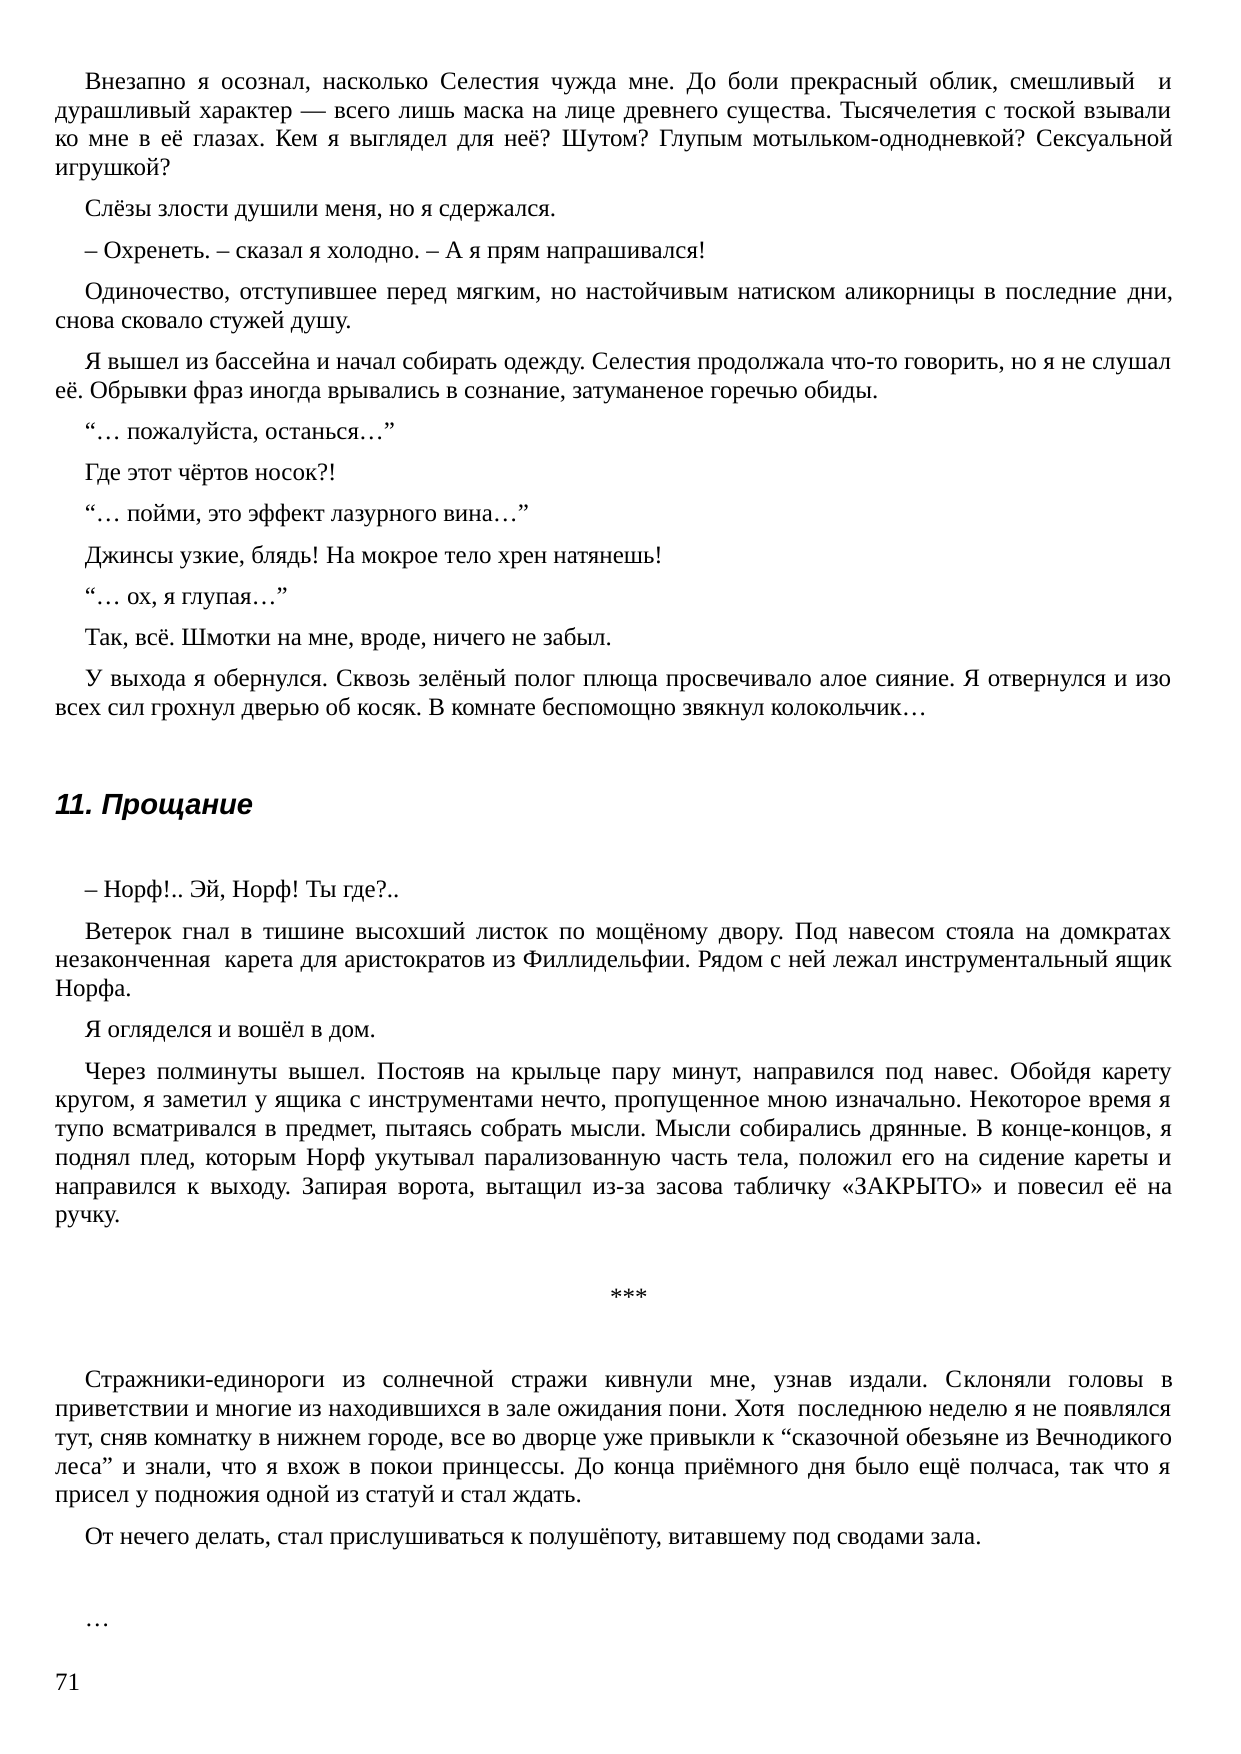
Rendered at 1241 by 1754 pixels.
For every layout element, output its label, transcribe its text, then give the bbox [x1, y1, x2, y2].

text Где этот чёртов носок?! [55, 457, 1173, 486]
text Внезапно я осознал, насколько Селестия чужда мне. До боли прекрасный облик, смешливый и дурашливый характер — всего лишь маска на лице древнего существа. Тысячелетия с тоской взывали ко мне в её глазах. Кем я выглядел для неё? Шутом? Глупым мотыльком-однодневкой? Сексуальной игрушкой? [55, 66, 1173, 181]
text Я вышел из бассейна и начал собирать одежду. Селестия продолжала что-то говорить, но я не слушал её. Обрывки фраз иногда врывались в сознание, затуманеное горечью обиды. [55, 346, 1173, 403]
text Так, всё. Шмотки на мне, вроде, ничего не забыл. [55, 622, 1173, 651]
text Ветерок гнал в тишине высохший листок по мощёному двору. Под навесом стояла на домкратах незаконченная карета для аристократов из Филлидельфии. Рядом с ней лежал инструментальный ящик Норфа. [55, 916, 1173, 1002]
text Через полминуты вышел. Постояв на крыльце пару минут, направился под навес. Обойдя карету кругом, я заметил у ящика с инструментами нечто, пропущенное мною изначально. Некоторое время я тупо всматривался в предмет, пытаясь собрать мысли. Мысли собирались дрянные. В конце-концов, я поднял плед, которым Норф укутывал парализованную часть тела, положил его на сидение кареты и направился к выходу. Запирая ворота, вытащил из-за засова табличку «ЗАКРЫТО» и повесил её на ручку. [55, 1056, 1173, 1228]
text – Охренеть. – сказал я холодно. – А я прям напрашивался! [55, 235, 1173, 263]
text “… ох, я глупая…” [55, 581, 1173, 610]
text Одиночество, отступившее перед мягким, но настойчивым натиском аликорницы в последние дни, снова сковало стужей душу. [55, 276, 1173, 333]
text Стражники-единороги из солнечной стражи кивнули мне, узнав издали. Склоняли головы в приветствии и многие из находившихся в зале ожидания пони. Хотя последнюю неделю я не появлялся тут, сняв комнатку в нижнем городе, все во дворце уже привыкли к “сказочной обезьяне из Вечнодикого леса” и знали, что я вхож в покои принцессы. До конца приёмного дня было ещё полчаса, так что я присел у подножия одной из статуй и стал ждать. [55, 1364, 1173, 1508]
text – Норф!.. Эй, Норф! Ты где?.. [55, 874, 1173, 903]
text У выхода я обернулся. Сквозь зелёный полог плюща просвечивало алое сияние. Я отвернулся и изо всех сил грохнул дверью об косяк. В комнате беспомощно звякнул колокольчик… [55, 663, 1173, 721]
text “… пожалуйста, останься…” [55, 416, 1173, 445]
text Слёзы злости душили меня, но я сдержался. [55, 193, 1173, 222]
text Я огляделся и вошёл в дом. [55, 1014, 1173, 1043]
subtitle 11. Прощание [55, 787, 1173, 821]
text … [55, 1603, 1173, 1632]
text От нечего делать, стал прислушиваться к полушёпоту, витавшему под сводами зала. [55, 1521, 1173, 1549]
text Джинсы узкие, блядь! На мокрое тело хрен натянешь! [55, 540, 1173, 568]
text *** [55, 1282, 1173, 1311]
text “… пойми, это эффект лазурного вина…” [55, 498, 1173, 527]
